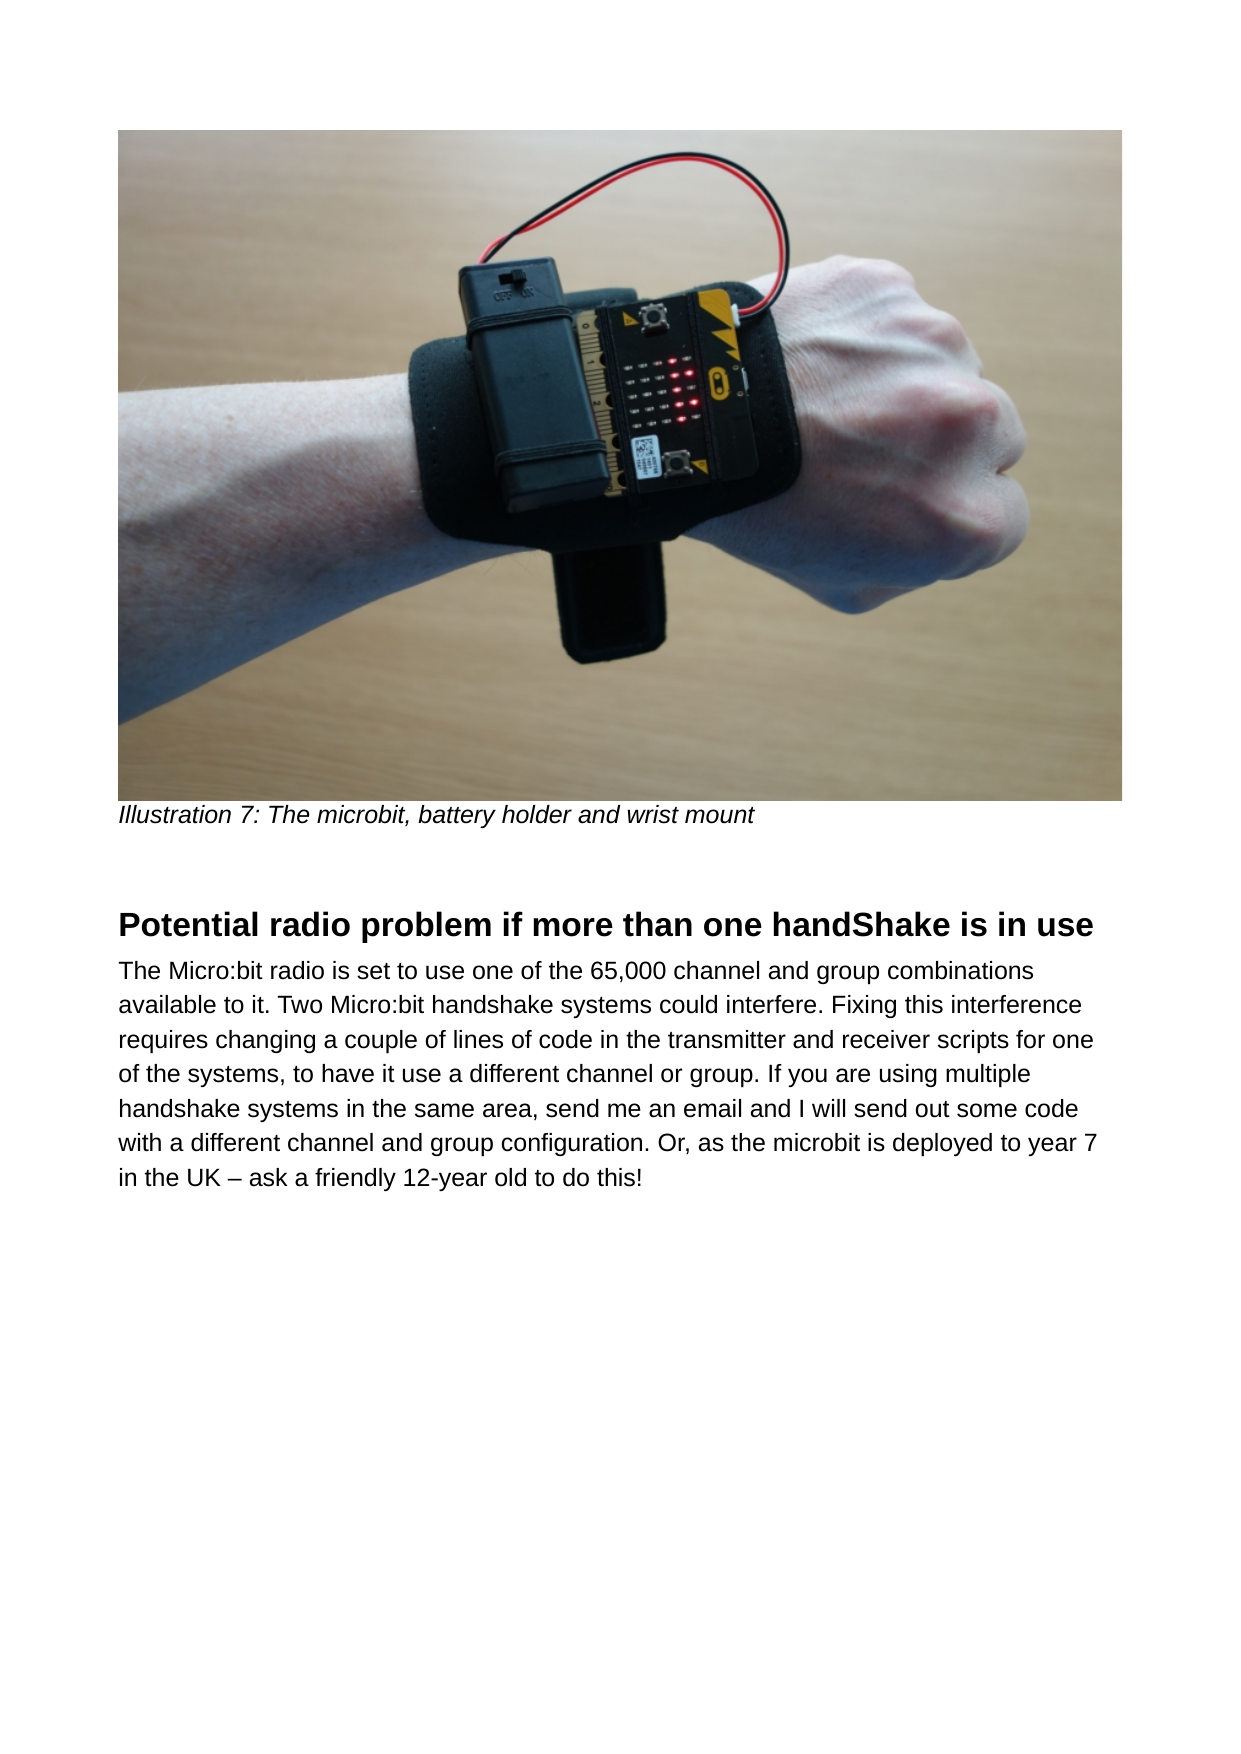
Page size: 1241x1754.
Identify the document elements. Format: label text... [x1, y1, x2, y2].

text Illustration 7: The microbit, battery holder and wrist mount [118, 801, 1122, 829]
subtitle Potential radio problem if more than one handShake is in use [118, 905, 1122, 943]
picture [118, 130, 1123, 801]
text The Micro:bit radio is set to use one of the 65,000 channel and group combinations available to it. Two Micro:bit handshake systems could interfere. Fixing this interference requires changing a couple of lines of code in the transmitter and receiver scripts for one of the systems, to have it use a different channel or group. If you are using multiple handshake systems in the same area, send me an email and I will send out some code with a different channel and group configuration. Or, as the microbit is deployed to year 7 in the UK – ask a friendly 12-year old to do this! [118, 956, 1122, 1191]
